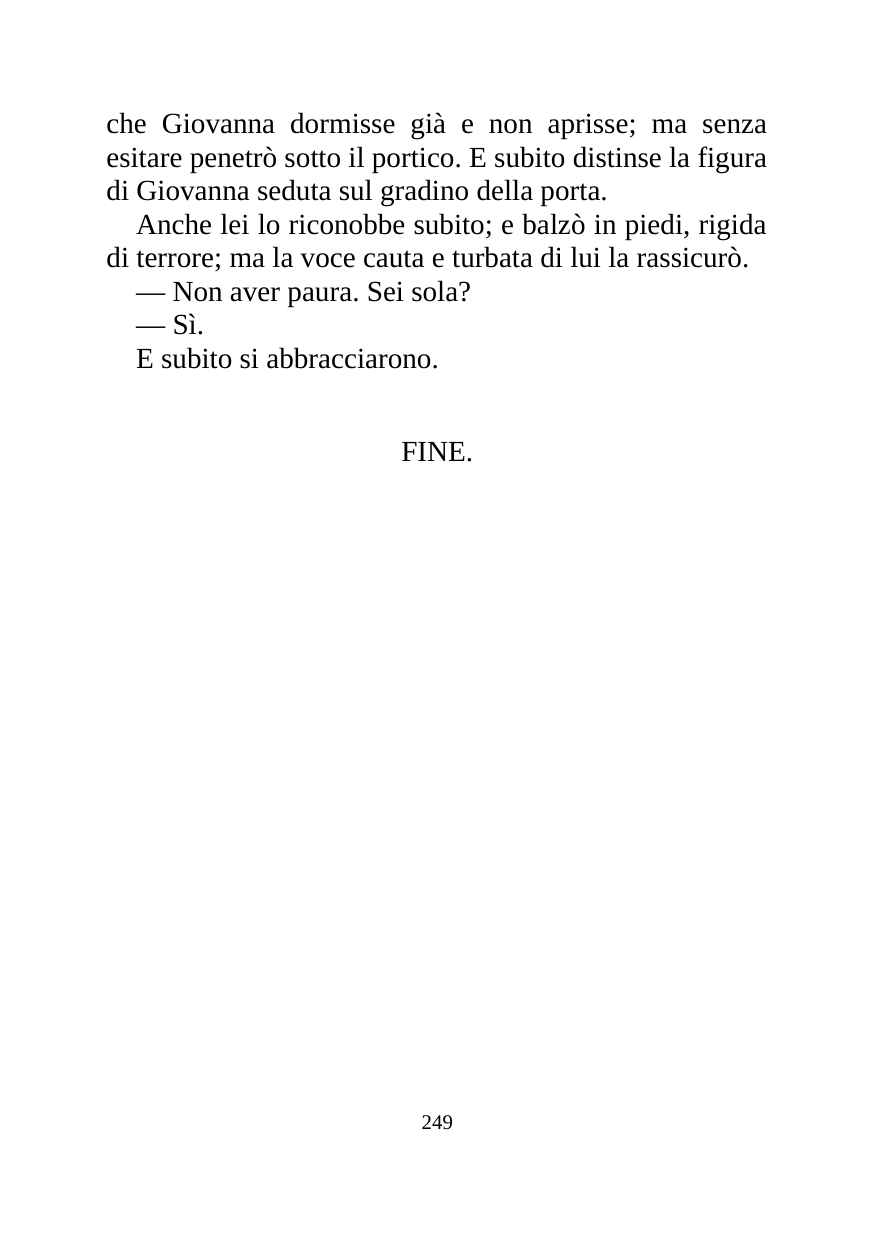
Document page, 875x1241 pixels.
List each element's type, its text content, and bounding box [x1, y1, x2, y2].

text E subito si abbracciarono. [106, 341, 768, 374]
text — Non aver paura. Sei sola? [106, 274, 768, 307]
text che Giovanna dormisse già e non aprisse; ma senza esitare penetrò sotto il portico. E subito distinse la figura di Giovanna seduta sul gradino della porta. [106, 106, 768, 207]
text FINE. [106, 434, 768, 467]
text — Sì. [106, 307, 768, 341]
text Anche lei lo riconobbe subito; e balzò in piedi, rigida di terrore; ma la voce cauta e turbata di lui la rassicurò. [106, 207, 768, 274]
